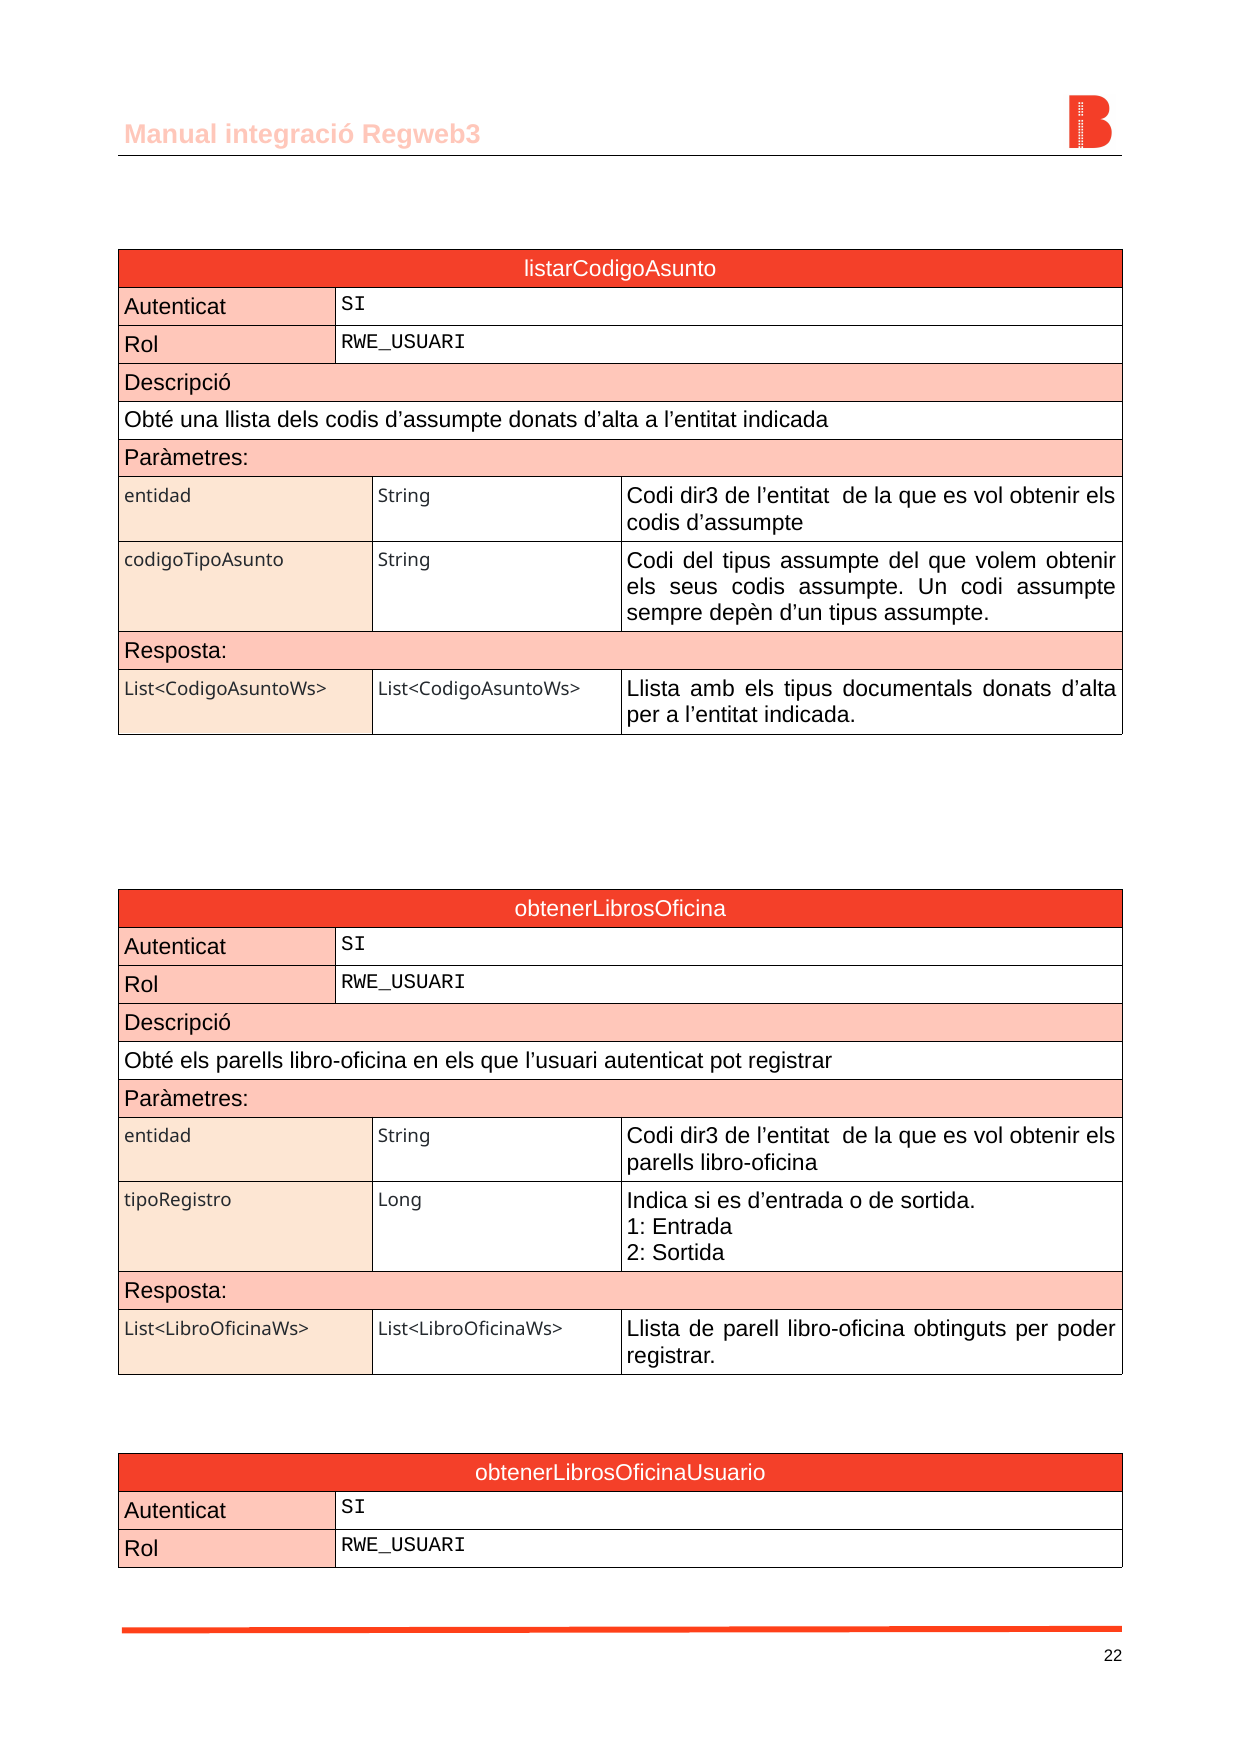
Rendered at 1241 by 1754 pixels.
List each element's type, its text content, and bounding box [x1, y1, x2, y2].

table_header listarCodigoAsunto [119, 250, 1122, 287]
table_cell List<CodigoAsuntoWs> [373, 670, 621, 733]
table_cell Paràmetres: [119, 1080, 1122, 1117]
table_cell Llista de parell libro-oficina obtinguts per poder registrar. [622, 1310, 1122, 1374]
table_cell Descripció [119, 1004, 1122, 1041]
table_cell List<CodigoAsuntoWs> [119, 670, 372, 733]
table_cell entidad [119, 1118, 372, 1181]
table_cell Long [373, 1182, 621, 1271]
table_cell List<LibroOficinaWs> [373, 1310, 621, 1374]
table_cell SI [336, 1492, 1122, 1529]
table_cell Rol [119, 966, 335, 1003]
table_cell Codi dir3 de l’entitat de la que es vol obtenir els parells libro-oficina [622, 1118, 1122, 1181]
table_cell Rol [119, 326, 335, 363]
table_cell entidad [119, 477, 372, 541]
table_header obtenerLibrosOficina [119, 890, 1122, 927]
table_cell codigoTipoAsunto [119, 542, 372, 631]
table_cell Obté una llista dels codis d’assumpte donats d’alta a l’entitat indicada [119, 402, 1122, 438]
table_cell Autenticat [119, 928, 335, 965]
table_cell Resposta: [119, 632, 1122, 669]
table_cell SI [336, 928, 1122, 965]
picture [1063, 94, 1117, 150]
table_cell Paràmetres: [119, 440, 1122, 476]
table_cell RWE_USUARI [336, 326, 1122, 363]
table_cell Codi dir3 de l’entitat de la que es vol obtenir els codis d’assumpte [622, 477, 1122, 541]
table_cell SI [336, 288, 1122, 325]
table_cell Codi del tipus assumpte del que volem obtenir els seus codis assumpte. Un codi assumpte sempre depèn d’un tipus assumpte. [622, 542, 1122, 631]
table_cell String [373, 542, 621, 631]
table_cell Obté els parells libro-oficina en els que l’usuari autenticat pot registrar [119, 1042, 1122, 1079]
table_header obtenerLibrosOficinaUsuario [119, 1454, 1122, 1491]
table_cell Autenticat [119, 1492, 335, 1529]
table_cell Descripció [119, 364, 1122, 401]
table_cell RWE_USUARI [336, 1530, 1122, 1567]
table_cell Llista amb els tipus documentals donats d’alta per a l’entitat indicada. [622, 670, 1122, 733]
table_cell Rol [119, 1530, 335, 1567]
table_cell Autenticat [119, 288, 335, 325]
table_cell String [373, 477, 621, 541]
table_cell Resposta: [119, 1272, 1122, 1309]
table_cell RWE_USUARI [336, 966, 1122, 1003]
table_cell String [373, 1118, 621, 1181]
table_cell Indica si es d’entrada o de sortida. 1: Entrada 2: Sortida [622, 1182, 1122, 1271]
table_cell List<LibroOficinaWs> [119, 1310, 372, 1374]
table_cell tipoRegistro [119, 1182, 372, 1271]
